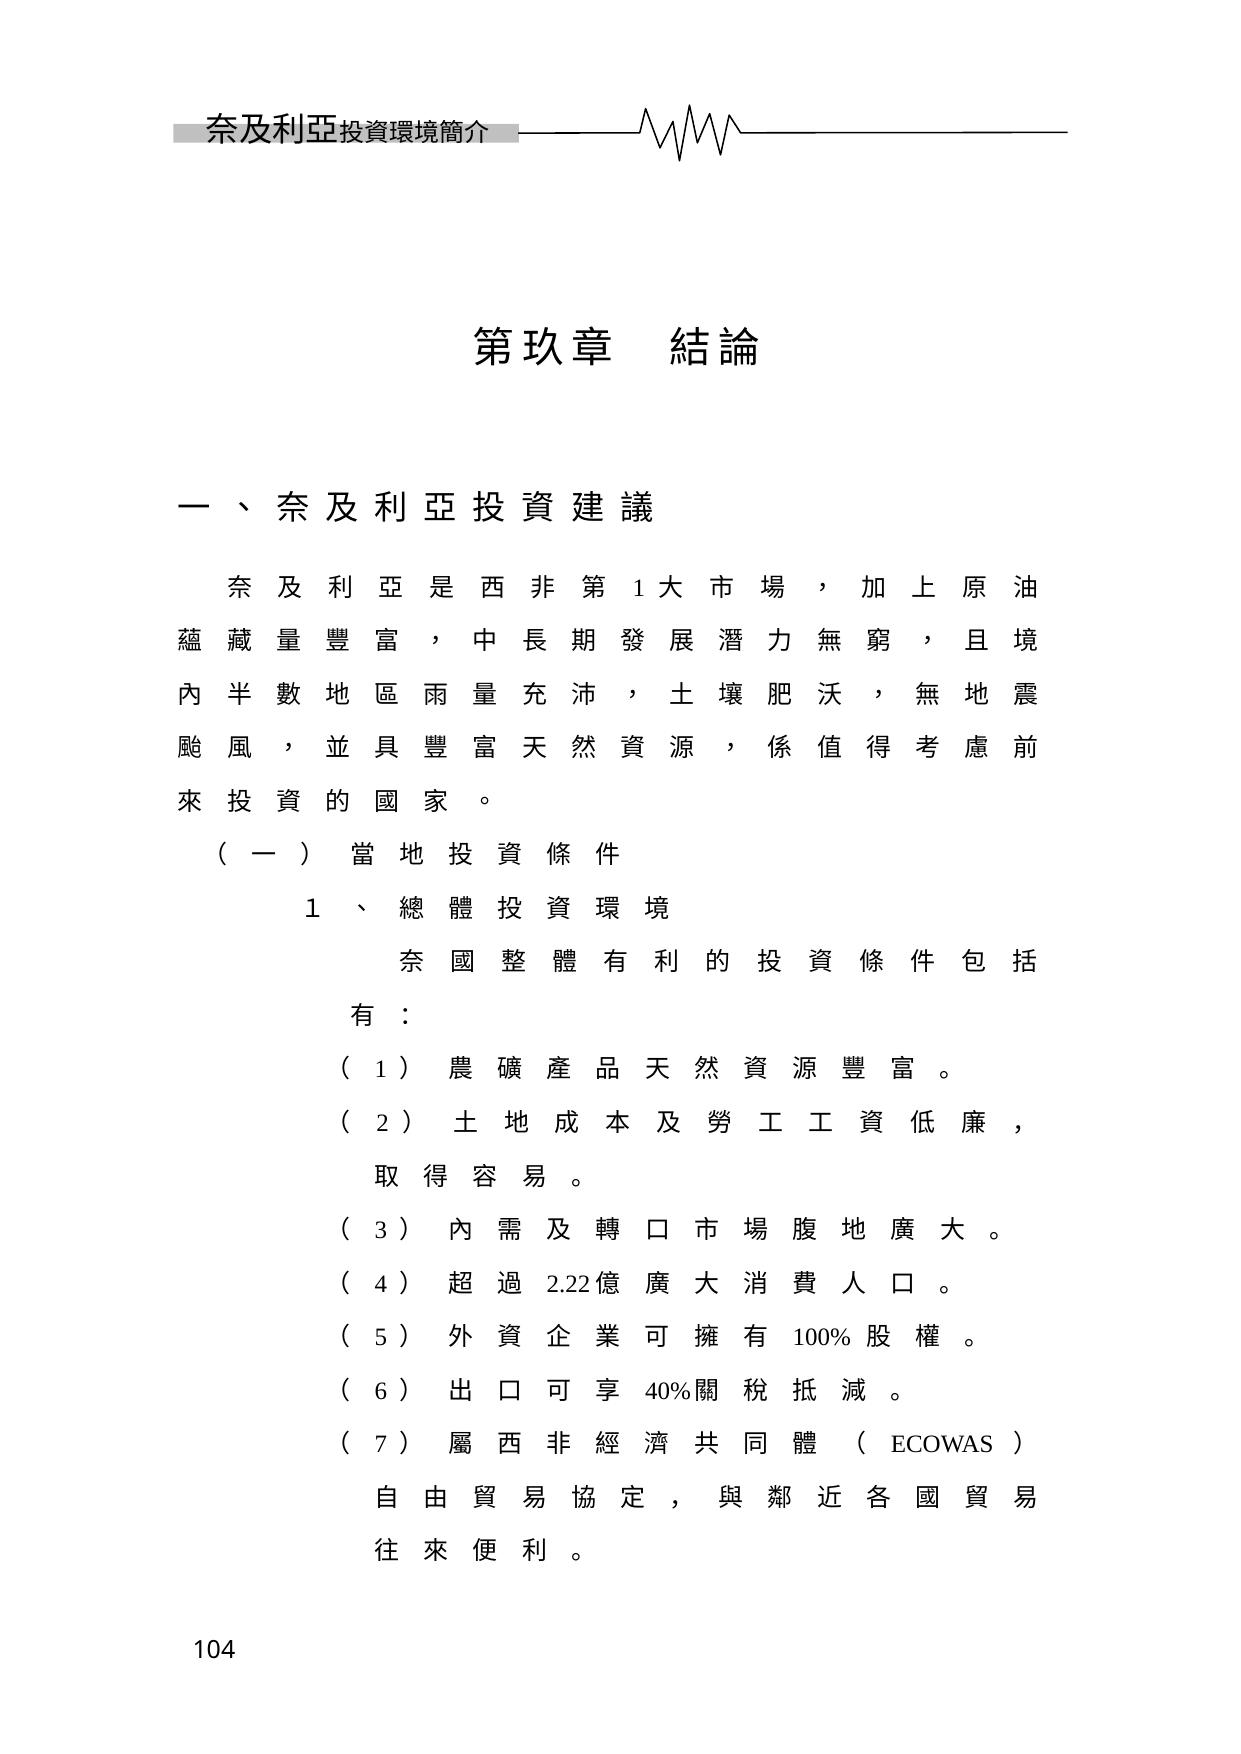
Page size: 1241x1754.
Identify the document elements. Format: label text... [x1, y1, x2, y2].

text （4）超過2.22億廣大消費人口。 [301, 1254, 1063, 1308]
text （2）土地成本及勞工工資低廉，取得容易。 [301, 1094, 1063, 1201]
text １、總體投資環境 [276, 880, 1063, 933]
text （1）農礦產品天然資源豐富。 [301, 1040, 1063, 1094]
text 一、奈及利亞投資建議 [178, 478, 1063, 532]
text （一）當地投資條件 [202, 826, 1063, 880]
text 奈國整體有利的投資條件包括有： [325, 933, 1063, 1040]
text （7）屬西非經濟共同體（ECOWAS）自由貿易協定，與鄰近各國貿易往來便利。 [301, 1415, 1063, 1576]
text （6）出口可享40%關稅抵減。 [301, 1362, 1063, 1415]
text 第玖章 結論 [178, 291, 1063, 398]
text （3）內需及轉口市場腹地廣大。 [301, 1201, 1063, 1254]
text 奈及利亞是西非第1大市場，加上原油蘊藏量豐富，中長期發展潛力無窮，且境內半數地區雨量充沛，土壤肥沃，無地震颱風，並具豐富天然資源，係值得考慮前來投資的國家。 [178, 558, 1063, 826]
text （5）外資企業可擁有100%股權。 [301, 1308, 1063, 1362]
